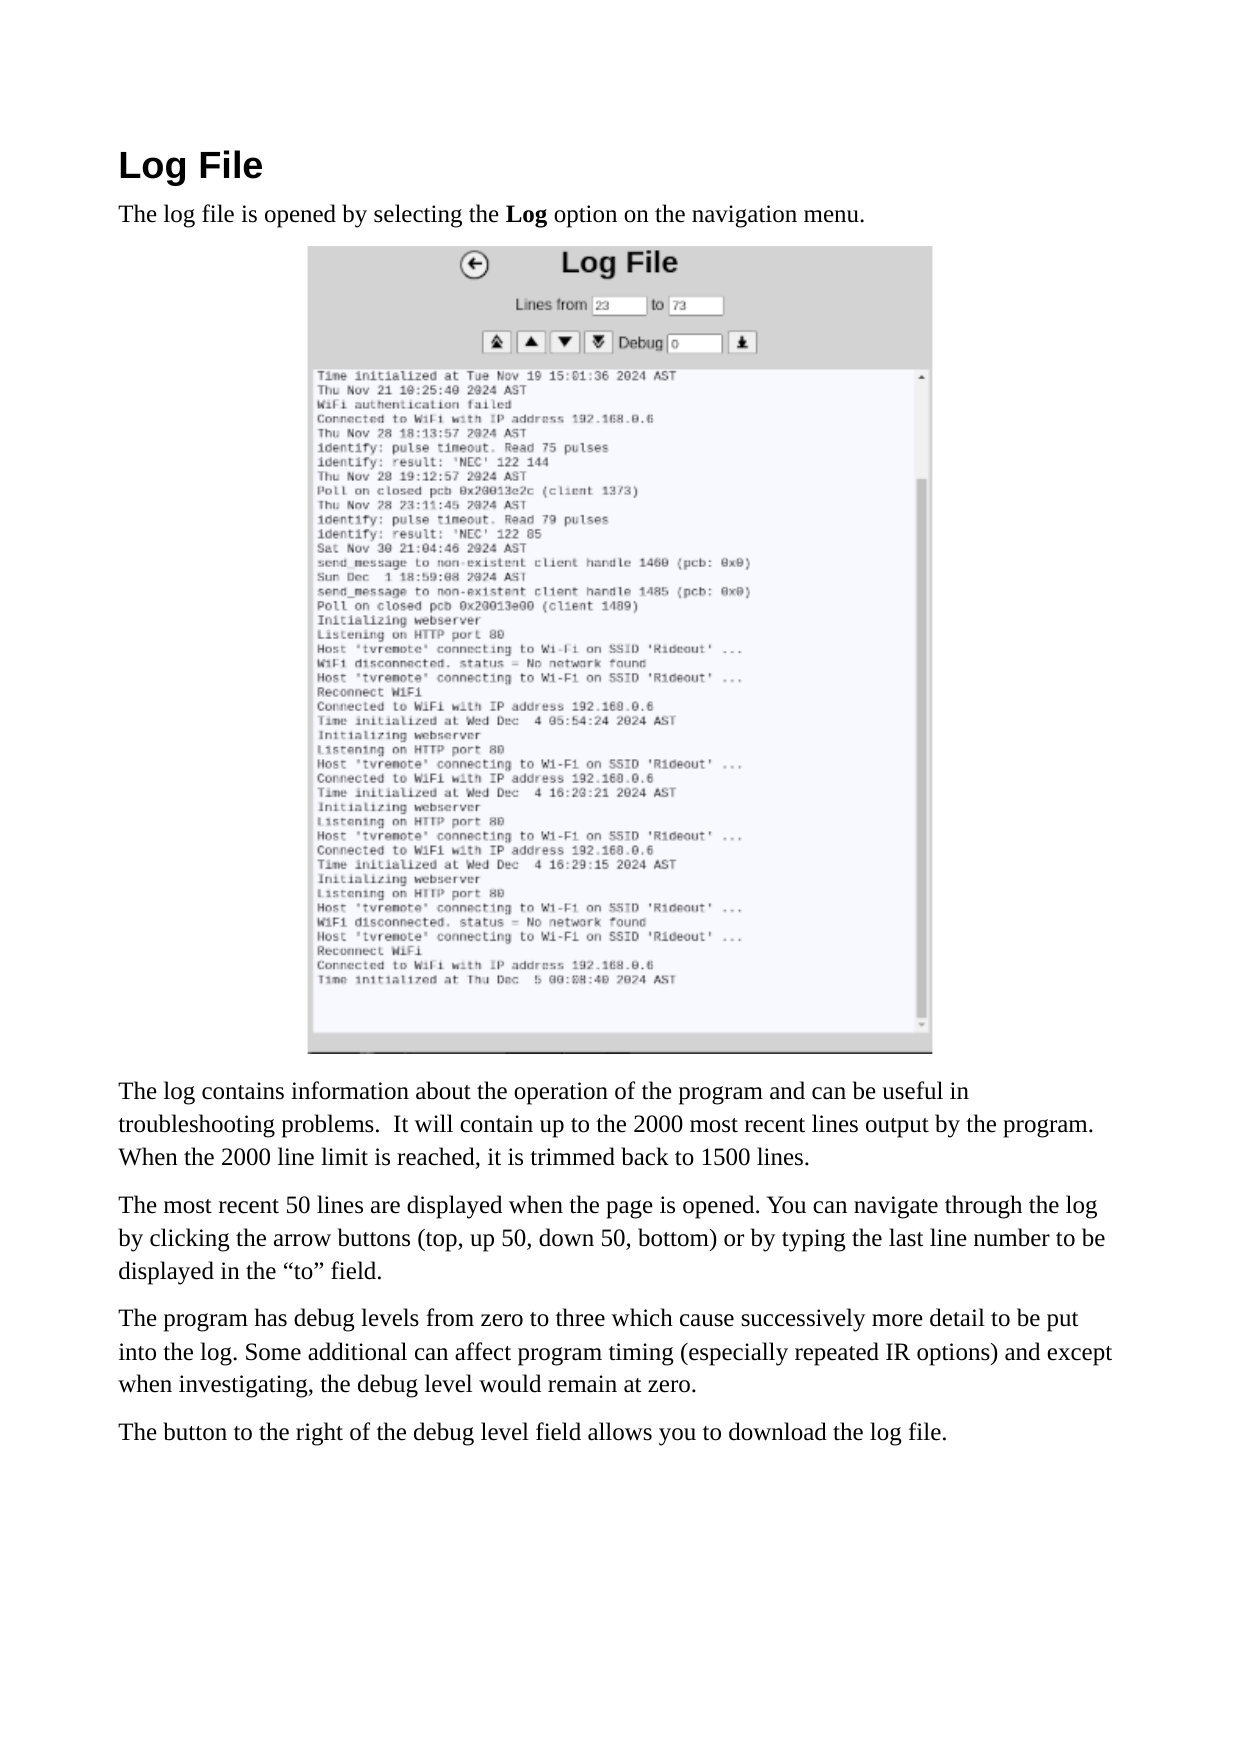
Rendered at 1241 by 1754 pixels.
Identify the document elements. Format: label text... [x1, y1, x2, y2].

text The log contains information about the operation of the program and can be useful in troubleshooting problems. It will contain up to the 2000 most recent lines output by the program. When the 2000 line limit is reached, it is trimmed back to 1500 lines. [118, 1054, 1122, 1171]
subtitle Log File [118, 143, 1122, 187]
picture [307, 246, 933, 1054]
text The button to the right of the debug level field allows you to download the log file. [118, 1417, 1122, 1446]
text The most recent 50 lines are displayed when the page is opened. You can navigate through the log by clicking the arrow buttons (top, up 50, down 50, bottom) or by typing the last line number to be displayed in the “to” field. [118, 1190, 1122, 1285]
text The log file is opened by selecting the Log option on the navigation menu. [118, 199, 1122, 228]
text The program has debug levels from zero to three which cause successively more detail to be put into the log. Some additional can affect program timing (especially repeated IR options) and except when investigating, the debug level would remain at zero. [118, 1303, 1122, 1398]
